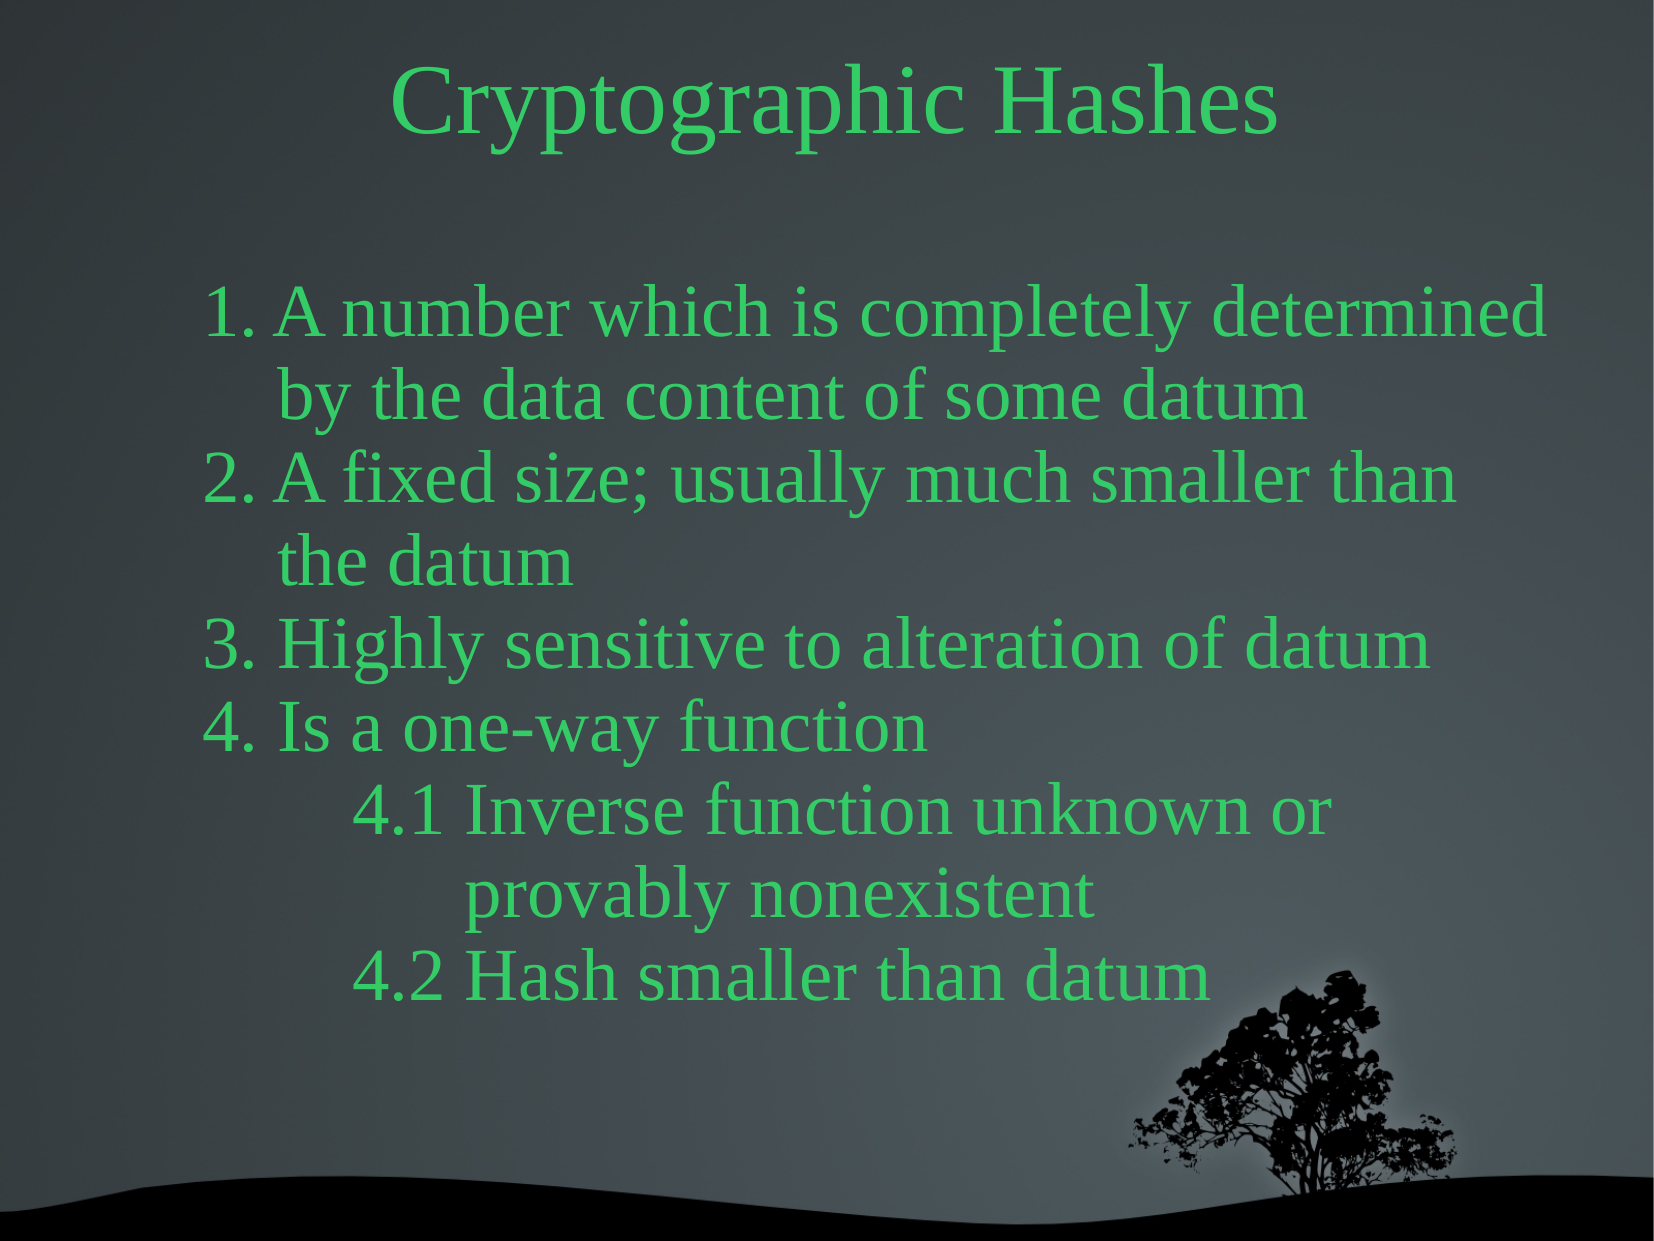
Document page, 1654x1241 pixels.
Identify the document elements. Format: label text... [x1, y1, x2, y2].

text_box 1. A number which is completely determined by the data content of some datum 2. A fixed size; usually much smaller than the datum 3. Highly sensitive to alteration of datum 4. Is a one-way function 4.1 Inverse function unknown or provably nonexistent 4.2 Hash smaller than datum [187, 262, 1566, 1095]
text_box Cryptographic Hashes [375, 37, 1300, 174]
picture [0, 0, 1654, 1241]
